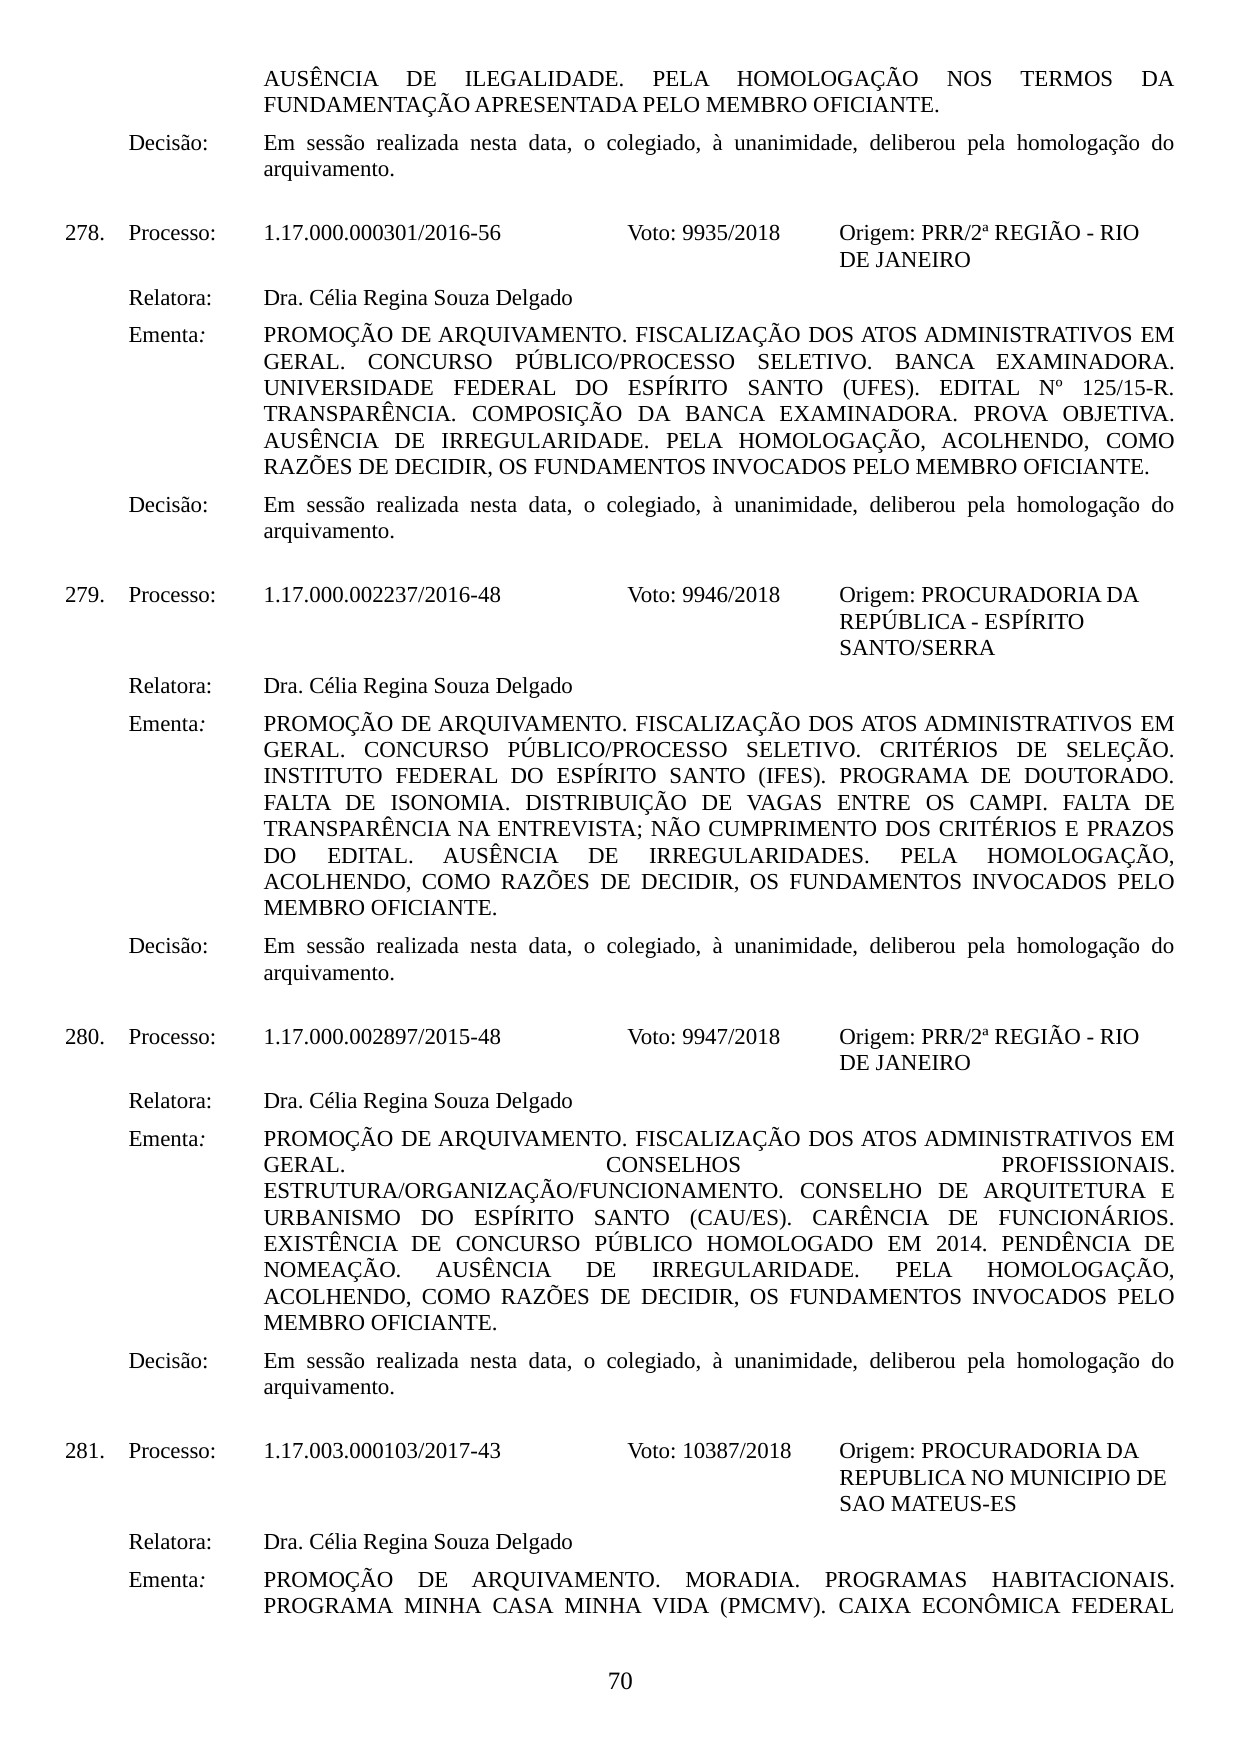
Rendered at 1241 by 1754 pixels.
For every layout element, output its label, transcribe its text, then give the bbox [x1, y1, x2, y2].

table_cell [59, 1560, 123, 1624]
table_cell AUSÊNCIA DE ILEGALIDADE. PELA HOMOLOGAÇÃO NOS TERMOS DA FUNDAMENTAÇÃO APRESENTADA PELO MEMBRO OFICIANTE. [258, 59, 1181, 123]
table_cell PROMOÇÃO DE ARQUIVAMENTO. MORADIA. PROGRAMAS HABITACIONAIS. PROGRAMA MINHA CASA MINHA VIDA (PMCMV). CAIXA ECONÔMICA FEDERAL [258, 1560, 1181, 1624]
table_header 1.17.000.002237/2016-48 [258, 576, 621, 666]
table_cell Dra. Célia Regina Souza Delgado [258, 1522, 1181, 1560]
table_header 1.17.003.000103/2017-43 [258, 1432, 621, 1522]
table_cell [59, 123, 123, 187]
table_header Voto: 9947/2018 [621, 1017, 833, 1081]
table_cell [59, 704, 123, 926]
table_header Processo: [123, 214, 257, 278]
table_cell Ementa: [123, 1119, 257, 1341]
table_cell Relatora: [123, 666, 257, 704]
table_cell [59, 926, 123, 991]
table_header Origem: PRR/2ª REGIÃO - RIO DE JANEIRO [834, 1017, 1181, 1081]
table_cell [59, 485, 123, 549]
table_cell [59, 1341, 123, 1405]
table_header 1.17.000.000301/2016-56 [258, 214, 621, 278]
table_header 1.17.000.002897/2015-48 [258, 1017, 621, 1081]
table_cell Decisão: [123, 485, 257, 549]
table_cell [59, 666, 123, 704]
table_cell [59, 59, 123, 123]
table_header Origem: PRR/2ª REGIÃO - RIO DE JANEIRO [834, 214, 1181, 278]
table_cell Relatora: [123, 1081, 257, 1119]
table_header Origem: PROCURADORIA DA REPUBLICA NO MUNICIPIO DE SAO MATEUS-ES [834, 1432, 1181, 1522]
table_header 279. [59, 576, 123, 666]
table_cell Dra. Célia Regina Souza Delgado [258, 1081, 1181, 1119]
table_cell [59, 316, 123, 485]
table_cell Decisão: [123, 1341, 257, 1405]
table_header Processo: [123, 576, 257, 666]
table_cell Dra. Célia Regina Souza Delgado [258, 278, 1181, 316]
table_header Voto: 10387/2018 [621, 1432, 833, 1522]
table_header 278. [59, 214, 123, 278]
table_cell Em sessão realizada nesta data, o colegiado, à unanimidade, deliberou pela homologação do arquivamento. [258, 123, 1181, 187]
table_header Voto: 9946/2018 [621, 576, 833, 666]
table_cell Decisão: [123, 926, 257, 991]
table_header Voto: 9935/2018 [621, 214, 833, 278]
table_header 281. [59, 1432, 123, 1522]
table_cell [59, 278, 123, 316]
table_cell Em sessão realizada nesta data, o colegiado, à unanimidade, deliberou pela homologação do arquivamento. [258, 485, 1181, 549]
table_header Origem: PROCURADORIA DA REPÚBLICA - ESPÍRITO SANTO/SERRA [834, 576, 1181, 666]
table_cell Ementa: [123, 704, 257, 926]
table_cell Ementa: [123, 1560, 257, 1624]
table_cell Relatora: [123, 278, 257, 316]
table_cell PROMOÇÃO DE ARQUIVAMENTO. FISCALIZAÇÃO DOS ATOS ADMINISTRATIVOS EM GERAL. CONCURSO PÚBLICO/PROCESSO SELETIVO. BANCA EXAMINADORA. UNIVERSIDADE FEDERAL DO ESPÍRITO SANTO (UFES). EDITAL Nº 125/15-R. TRANSPARÊNCIA. COMPOSIÇÃO DA BANCA EXAMINADORA. PROVA OBJETIVA. AUSÊNCIA DE IRREGULARIDADE. PELA HOMOLOGAÇÃO, ACOLHENDO, COMO RAZÕES DE DECIDIR, OS FUNDAMENTOS INVOCADOS PELO MEMBRO OFICIANTE. [258, 316, 1181, 485]
table_cell [59, 1081, 123, 1119]
table_cell PROMOÇÃO DE ARQUIVAMENTO. FISCALIZAÇÃO DOS ATOS ADMINISTRATIVOS EM GERAL. CONSELHOS PROFISSIONAIS. ESTRUTURA/ORGANIZAÇÃO/FUNCIONAMENTO. CONSELHO DE ARQUITETURA E URBANISMO DO ESPÍRITO SANTO (CAU/ES). CARÊNCIA DE FUNCIONÁRIOS. EXISTÊNCIA DE CONCURSO PÚBLICO HOMOLOGADO EM 2014. PENDÊNCIA DE NOMEAÇÃO. AUSÊNCIA DE IRREGULARIDADE. PELA HOMOLOGAÇÃO, ACOLHENDO, COMO RAZÕES DE DECIDIR, OS FUNDAMENTOS INVOCADOS PELO MEMBRO OFICIANTE. [258, 1119, 1181, 1341]
table_cell Decisão: [123, 123, 257, 187]
table_cell Em sessão realizada nesta data, o colegiado, à unanimidade, deliberou pela homologação do arquivamento. [258, 926, 1181, 991]
table_cell [123, 59, 257, 123]
table_cell Relatora: [123, 1522, 257, 1560]
table_cell PROMOÇÃO DE ARQUIVAMENTO. FISCALIZAÇÃO DOS ATOS ADMINISTRATIVOS EM GERAL. CONCURSO PÚBLICO/PROCESSO SELETIVO. CRITÉRIOS DE SELEÇÃO. INSTITUTO FEDERAL DO ESPÍRITO SANTO (IFES). PROGRAMA DE DOUTORADO. FALTA DE ISONOMIA. DISTRIBUIÇÃO DE VAGAS ENTRE OS CAMPI. FALTA DE TRANSPARÊNCIA NA ENTREVISTA; NÃO CUMPRIMENTO DOS CRITÉRIOS E PRAZOS DO EDITAL. AUSÊNCIA DE IRREGULARIDADES. PELA HOMOLOGAÇÃO, ACOLHENDO, COMO RAZÕES DE DECIDIR, OS FUNDAMENTOS INVOCADOS PELO MEMBRO OFICIANTE. [258, 704, 1181, 926]
table_cell [59, 1522, 123, 1560]
table_cell [59, 1119, 123, 1341]
table_header Processo: [123, 1432, 257, 1522]
table_cell Ementa: [123, 316, 257, 485]
table_header 280. [59, 1017, 123, 1081]
table_header Processo: [123, 1017, 257, 1081]
table_cell Em sessão realizada nesta data, o colegiado, à unanimidade, deliberou pela homologação do arquivamento. [258, 1341, 1181, 1405]
table_cell Dra. Célia Regina Souza Delgado [258, 666, 1181, 704]
